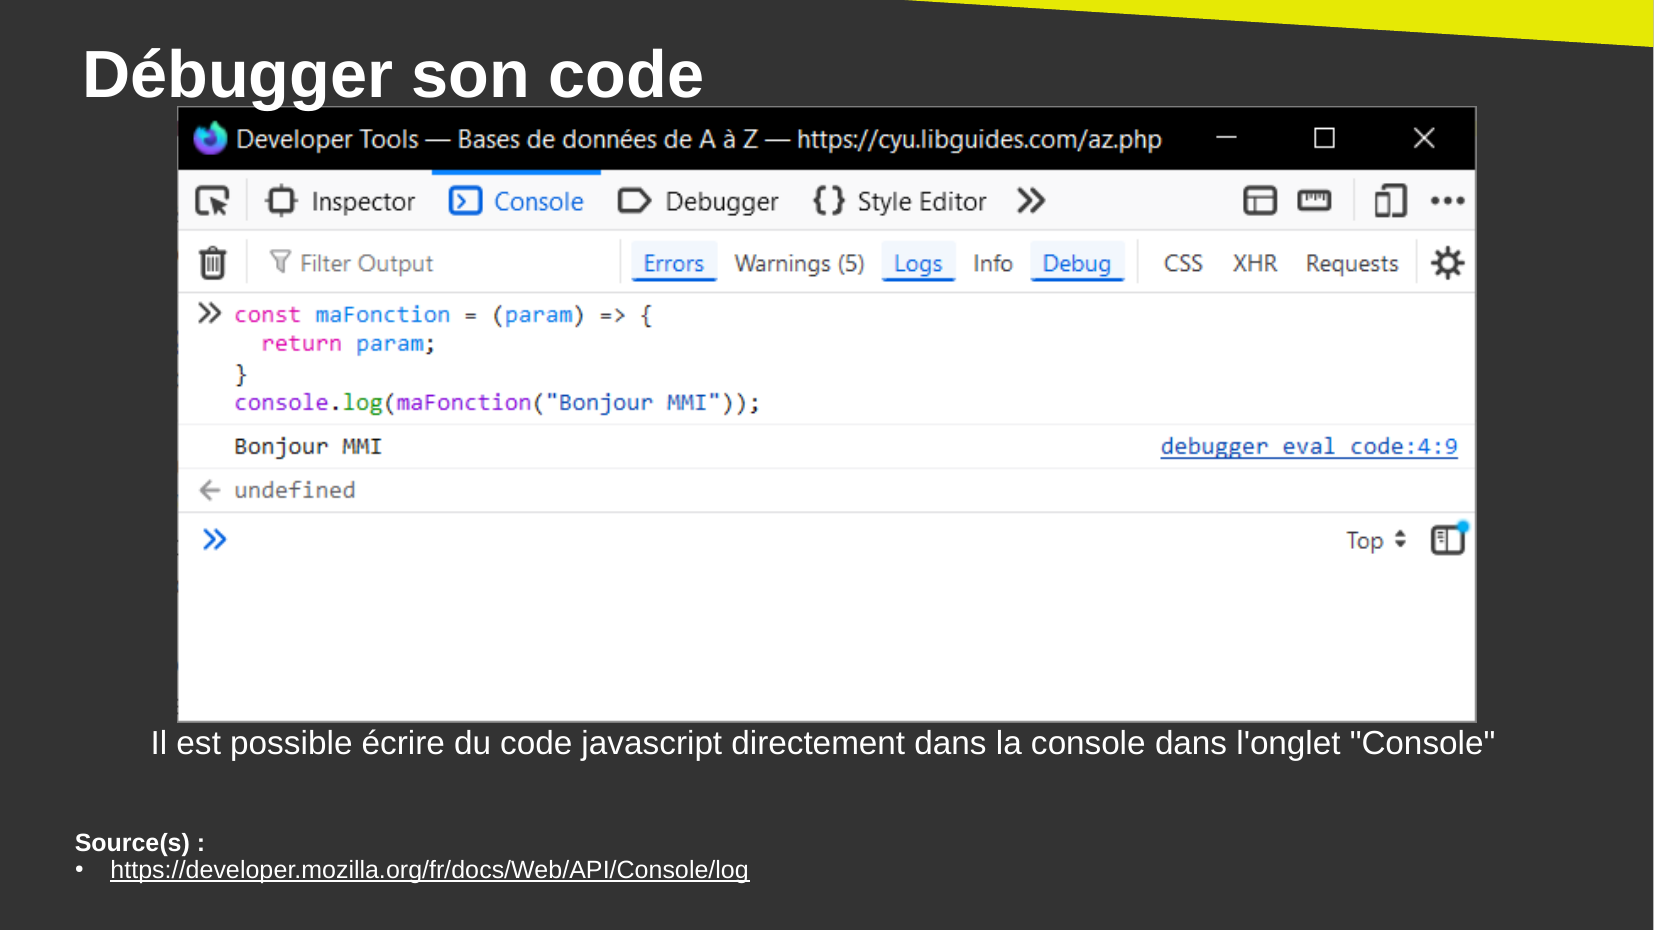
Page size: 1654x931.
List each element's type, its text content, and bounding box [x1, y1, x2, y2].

picture [177, 114, 1477, 716]
title Débugger son code [82, 37, 1571, 114]
text_box [904, 0, 1654, 48]
text_box Source(s) : https://developer.mozilla.org/fr/docs/Web/API/Console/log [60, 820, 1583, 892]
text_box Il est possible écrire du code javascript directement dans la console dans l'onglet "Console" [135, 716, 1518, 810]
